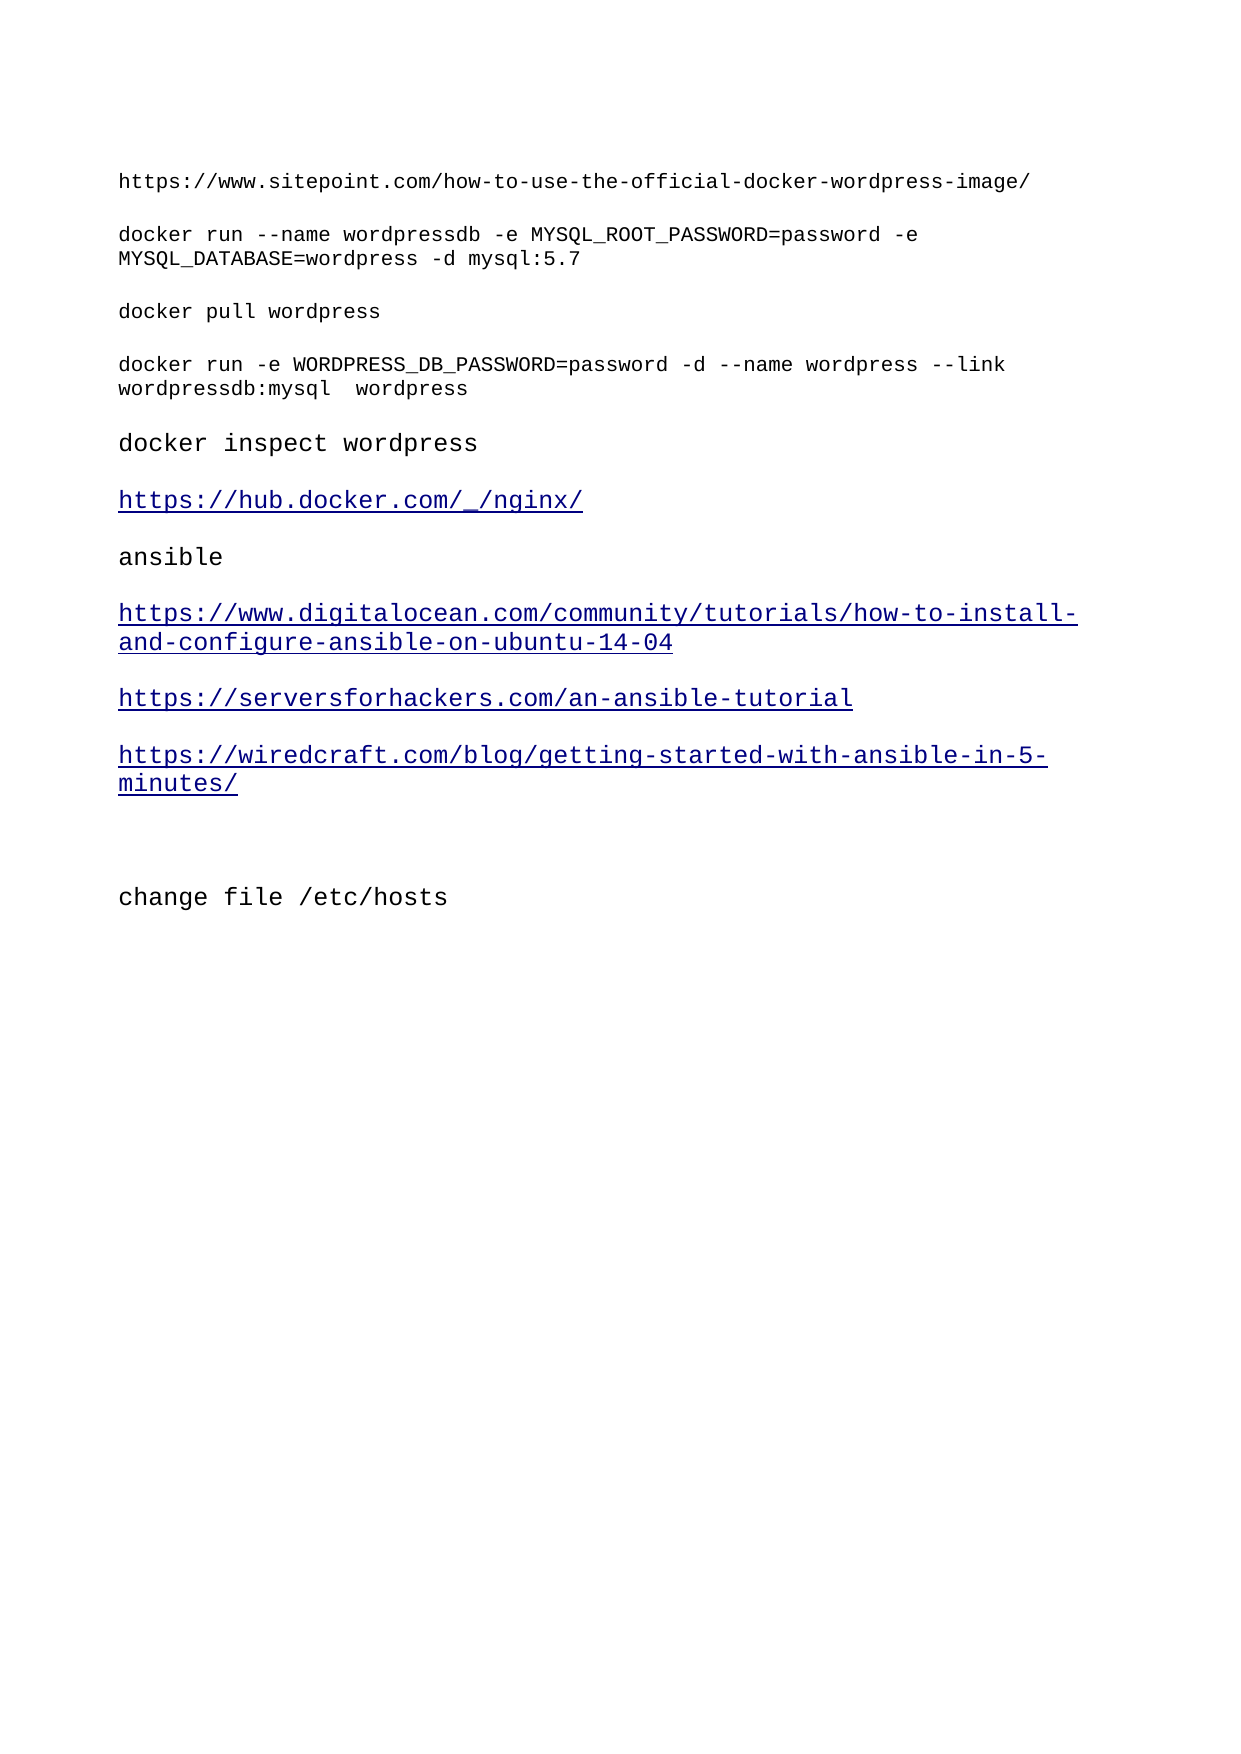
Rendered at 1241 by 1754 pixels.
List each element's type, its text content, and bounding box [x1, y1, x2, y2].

text ansible [118, 544, 1122, 573]
text https://wiredcraft.com/blog/getting-started-with-ansible-in-5-minutes/ [118, 743, 1122, 799]
text https://serversforhackers.com/an-ansible-tutorial [118, 686, 1122, 714]
text docker run --name wordpressdb -e MYSQL_ROOT_PASSWORD=password -e MYSQL_DATABASE=wordpress -d mysql:5.7 [118, 224, 1122, 272]
text change file /etc/hosts [118, 884, 1122, 913]
text https://hub.docker.com/_/nginx/ [118, 488, 1122, 516]
text docker run -e WORDPRESS_DB_PASSWORD=password -d --name wordpress --link wordpressdb:mysql wordpress [118, 354, 1122, 402]
text https://www.digitalocean.com/community/tutorials/how-to-install-and-configure-ansible-on-ubuntu-14-04 [118, 601, 1122, 658]
text https://www.sitepoint.com/how-to-use-the-official-docker-wordpress-image/ [118, 171, 1122, 195]
text docker inspect wordpress [118, 431, 1122, 459]
text docker pull wordpress [118, 301, 1122, 325]
